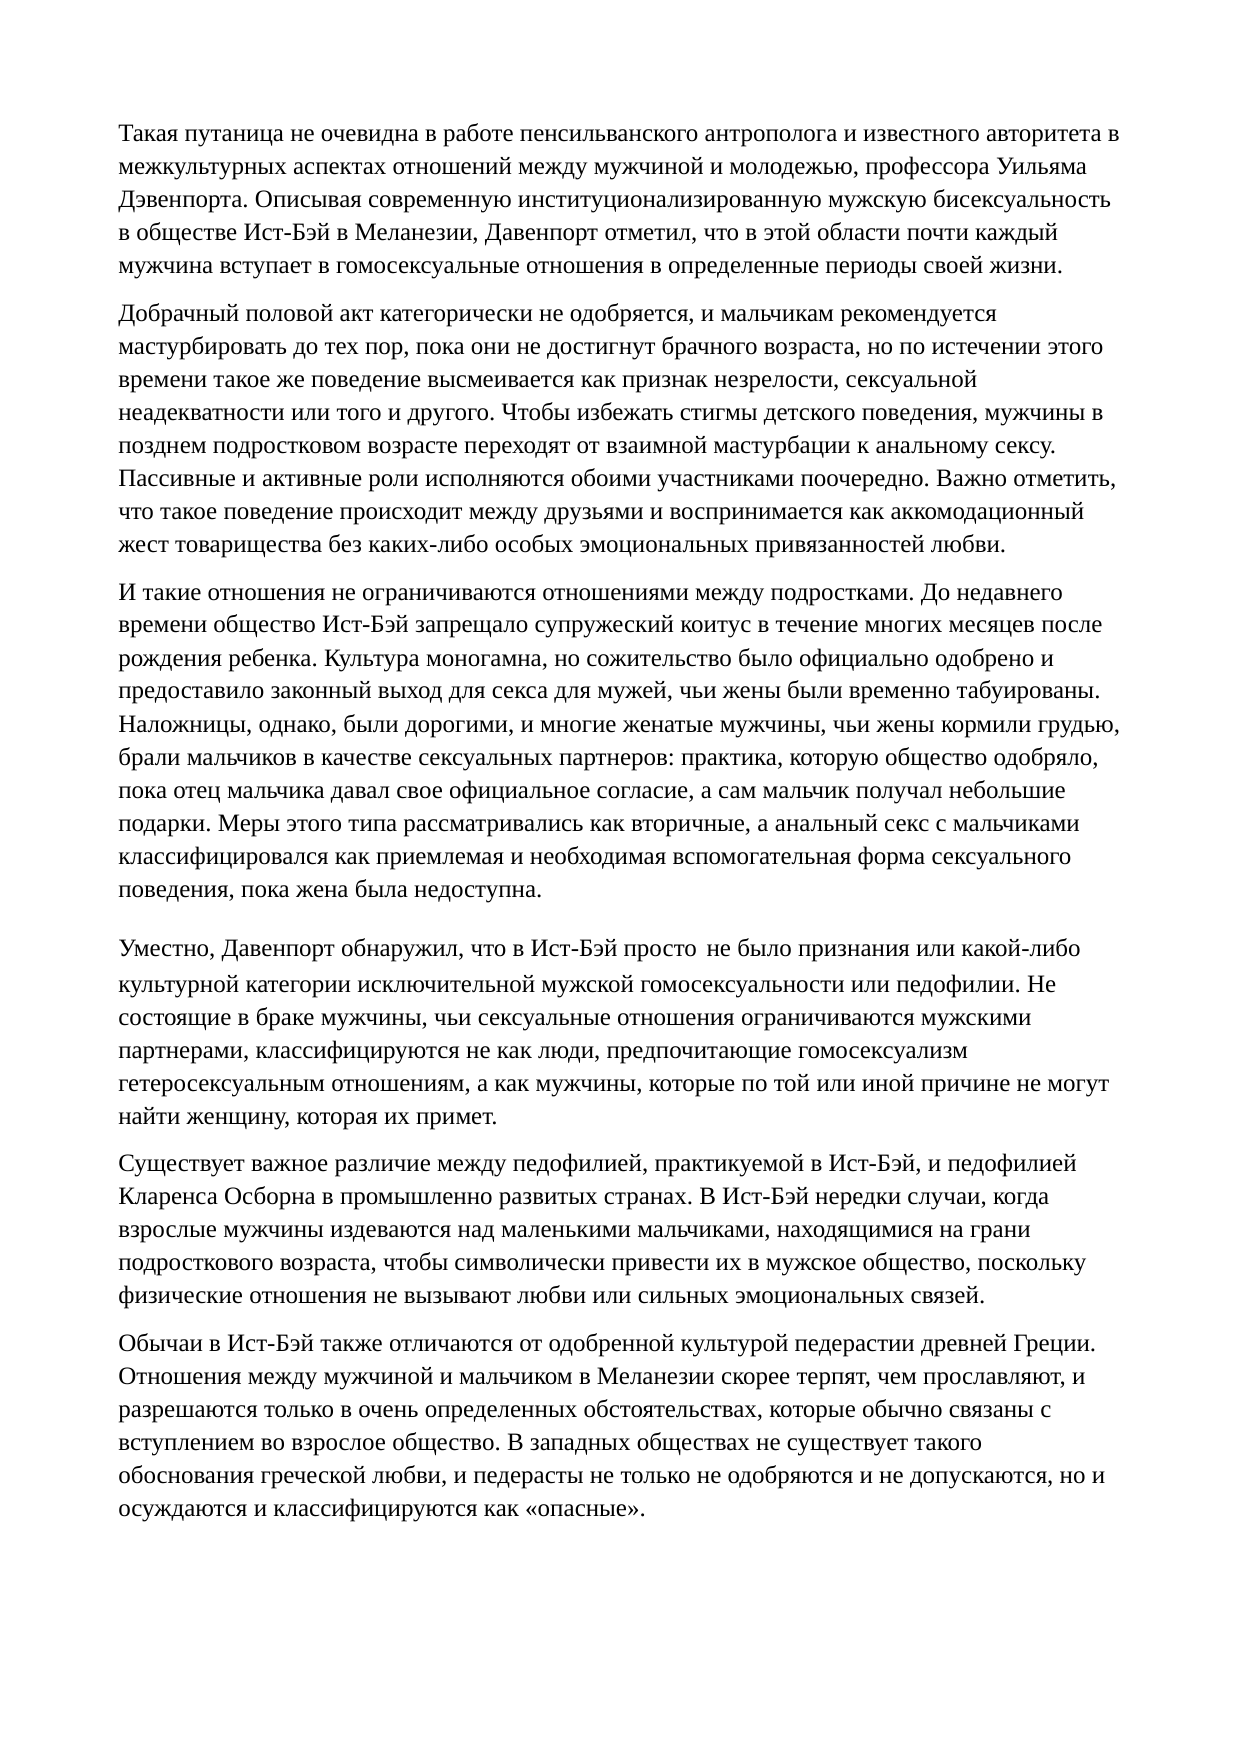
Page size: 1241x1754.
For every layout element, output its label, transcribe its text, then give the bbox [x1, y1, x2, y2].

text Такая путаница не очевидна в работе пенсильванского антрополога и известного авторитета в межкультурных аспектах отношений между мужчиной и молодежью, профессора Уильяма Дэвенпорта. Описывая современную институционализированную мужскую бисексуальность в обществе Ист-Бэй в Меланезии, Давенпорт отметил, что в этой области почти каждый мужчина вступает в гомосексуальные отношения в определенные периоды своей жизни. [118, 118, 1122, 279]
text И такие отношения не ограничиваются отношениями между подростками. До недавнего времени общество Ист-Бэй запрещало супружеский коитус в течение многих месяцев после рождения ребенка. Культура моногамна, но сожительство было официально одобрено и предоставило законный выход для секса для мужей, чьи жены были временно табуированы. Наложницы, однако, были дорогими, и многие женатые мужчины, чьи жены кормили грудью, брали мальчиков в качестве сексуальных партнеров: практика, которую общество одобряло, пока отец мальчика давал свое официальное согласие, а сам мальчик получал небольшие подарки. Меры этого типа рассматривались как вторичные, а анальный секс с мальчиками классифицировался как приемлемая и необходимая вспомогательная форма сексуального поведения, пока жена была недоступна. [118, 577, 1122, 902]
text Существует важное различие между педофилией, практикуемой в Ист-Бэй, и педофилией Кларенса Осборна в промышленно развитых странах. В Ист-Бэй нередки случаи, когда взрослые мужчины издеваются над маленькими мальчиками, находящимися на грани подросткового возраста, чтобы символически привести их в мужское общество, поскольку физические отношения не вызывают любви или сильных эмоциональных связей. [118, 1148, 1122, 1309]
text Уместно, Давенпорт обнаружил, что в Ист-Бэй просто не было признания или какой-либо культурной категории исключительной мужской гомосексуальности или педофилии. Не состоящие в браке мужчины, чьи сексуальные отношения ограничиваются мужскими партнерами, классифицируются не как люди, предпочитающие гомосексуализм гетеросексуальным отношениям, а как мужчины, которые по той или иной причине не могут найти женщину, которая их примет. [118, 921, 1122, 1129]
text Добрачный половой акт категорически не одобряется, и мальчикам рекомендуется мастурбировать до тех пор, пока они не достигнут брачного возраста, но по истечении этого времени такое же поведение высмеивается как признак незрелости, сексуальной неадекватности или того и другого. Чтобы избежать стигмы детского поведения, мужчины в позднем подростковом возрасте переходят от взаимной мастурбации к анальному сексу. Пассивные и активные роли исполняются обоими участниками поочередно. Важно отметить, что такое поведение происходит между друзьями и воспринимается как аккомодационный жест товарищества без каких-либо особых эмоциональных привязанностей любви. [118, 298, 1122, 558]
text Обычаи в Ист-Бэй также отличаются от одобренной культурой педерастии древней Греции. Отношения между мужчиной и мальчиком в Меланезии скорее терпят, чем прославляют, и разрешаются только в очень определенных обстоятельствах, которые обычно связаны с вступлением во взрослое общество. В западных обществах не существует такого обоснования греческой любви, и педерасты не только не одобряются и не допускаются, но и осуждаются и классифицируются как «опасные». [118, 1328, 1122, 1522]
